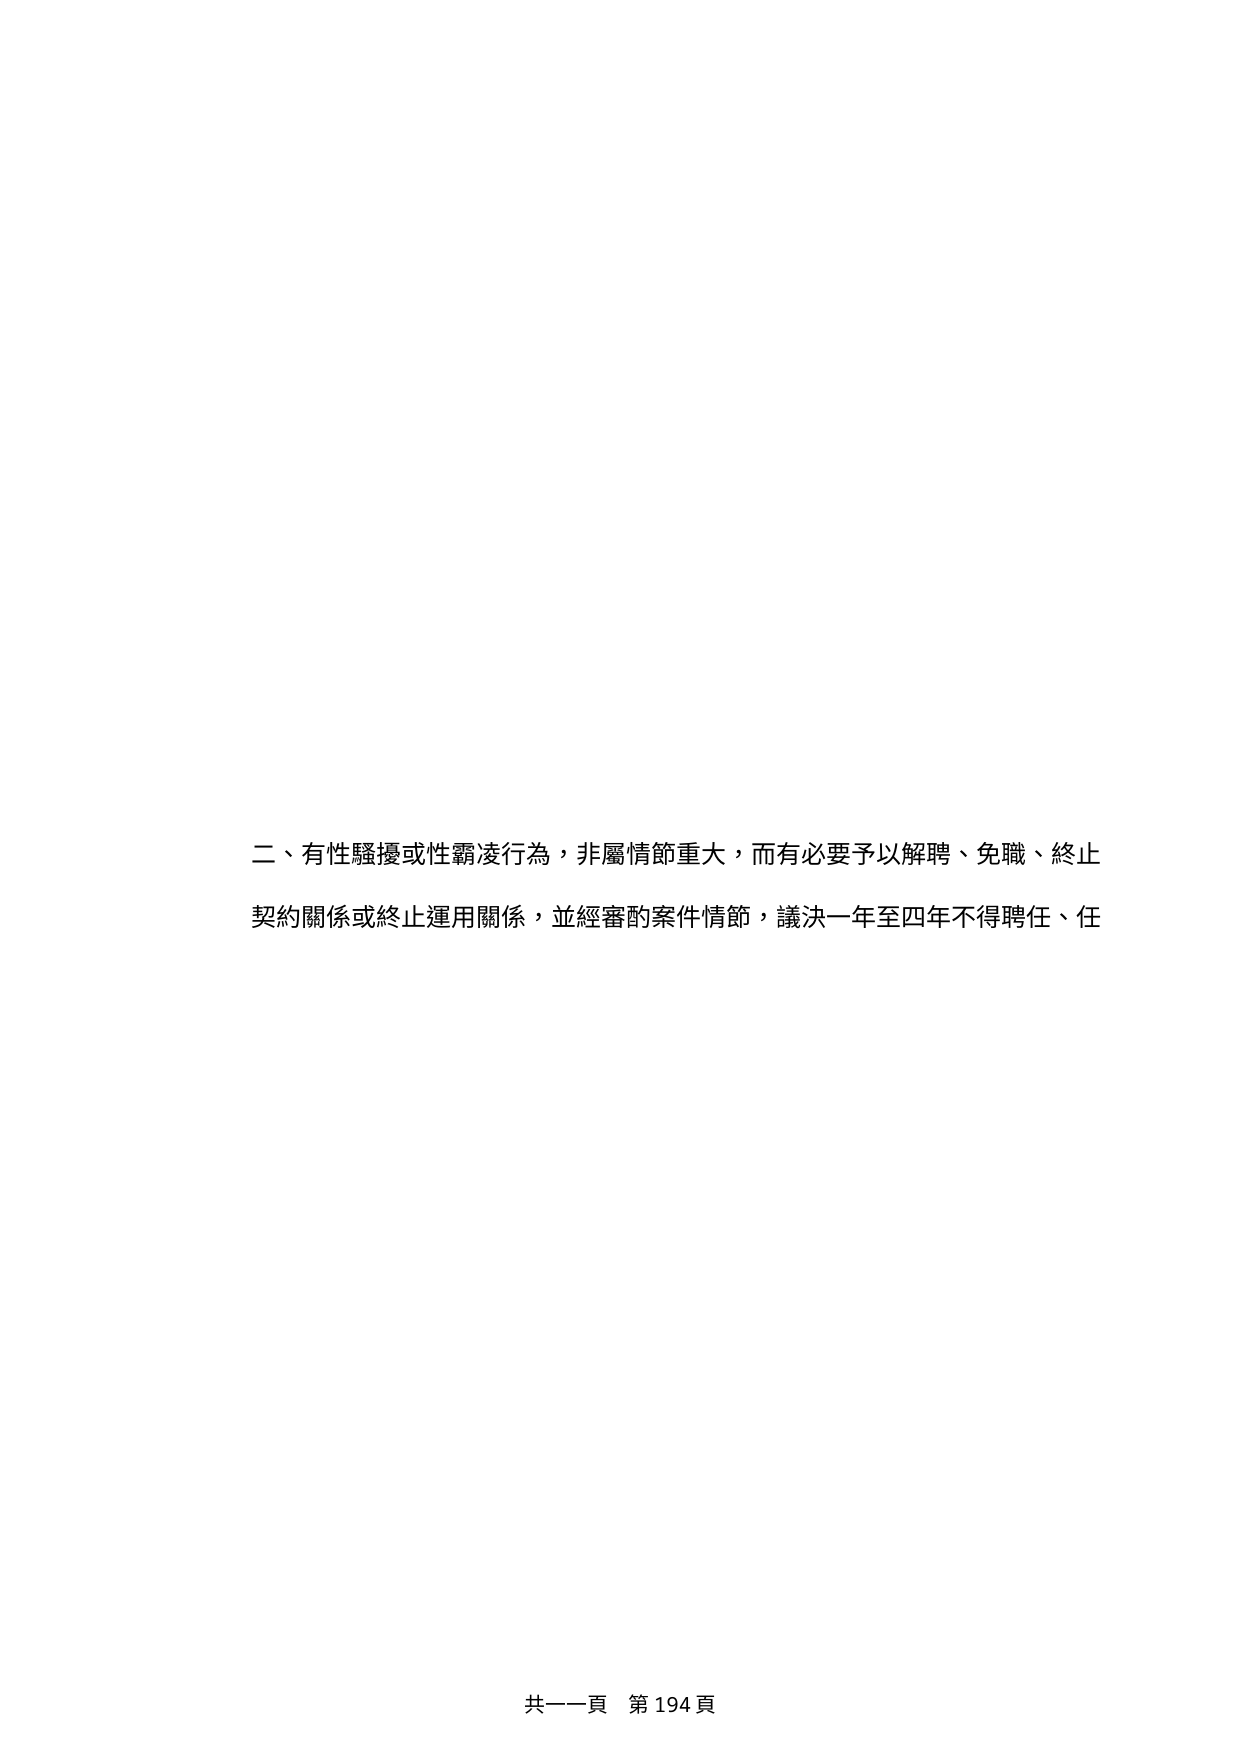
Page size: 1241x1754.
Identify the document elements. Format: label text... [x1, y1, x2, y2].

text 二、有性騷擾或性霸凌行為，非屬情節重大，而有必要予以解聘、免職、終止契約關係或終止運用關係，並經審酌案件情節，議決一年至四年不得聘任、任 [251, 811, 1122, 936]
